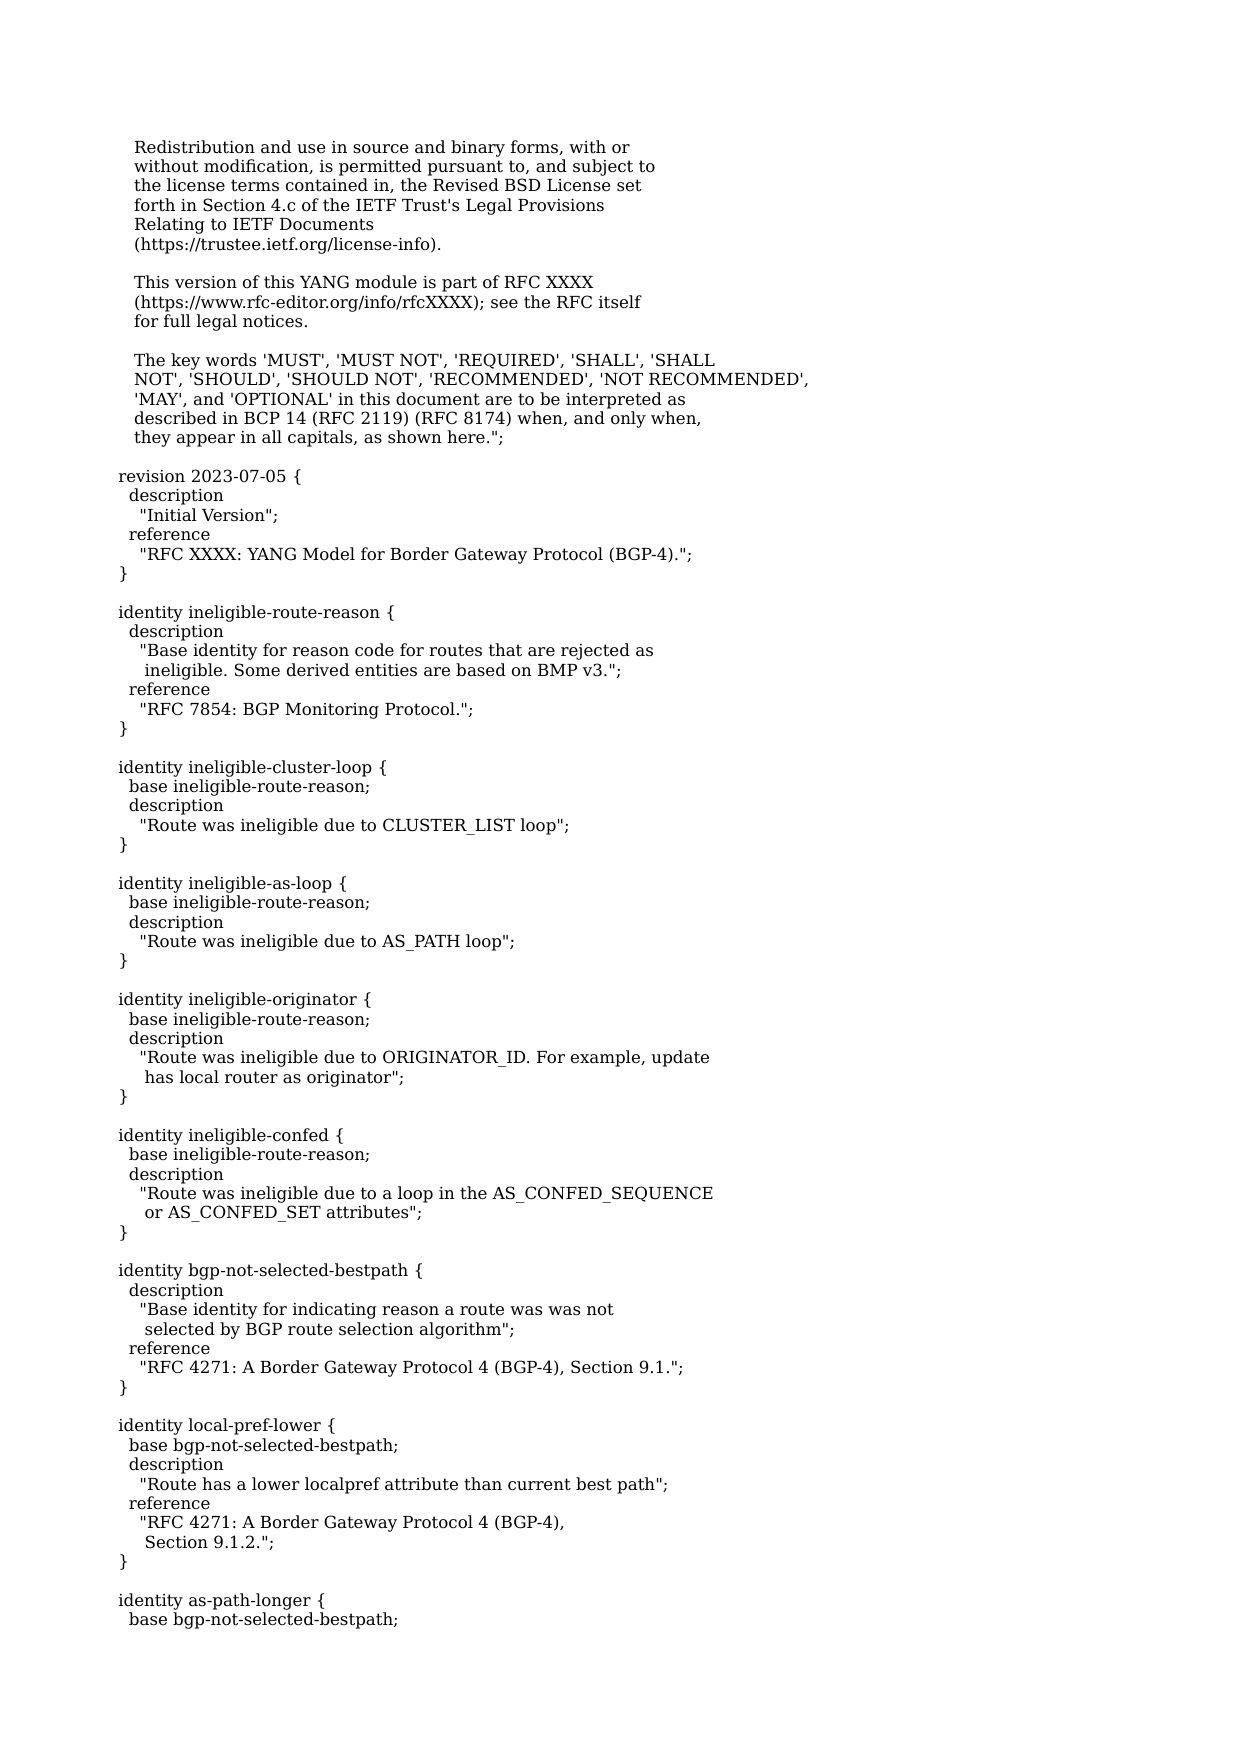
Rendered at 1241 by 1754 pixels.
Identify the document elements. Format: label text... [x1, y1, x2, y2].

text description [118, 1164, 1122, 1184]
text reference [118, 525, 1122, 544]
text "Base identity for reason code for routes that are rejected as [118, 641, 1122, 661]
text base bgp-not-selected-bestpath; [118, 1436, 1122, 1455]
text "Route was ineligible due to ORIGINATOR_ID. For example, update [118, 1048, 1122, 1067]
text described in BCP 14 (RFC 2119) (RFC 8174) when, and only when, [118, 409, 1122, 428]
text This version of this YANG module is part of RFC XXXX [118, 273, 1122, 292]
text description [118, 1281, 1122, 1300]
text 'MAY', and 'OPTIONAL' in this document are to be interpreted as [118, 389, 1122, 409]
text for full legal notices. [118, 312, 1122, 331]
text identity ineligible-confed { [118, 1126, 1122, 1145]
text selected by BGP route selection algorithm"; [118, 1319, 1122, 1339]
text base bgp-not-selected-bestpath; [118, 1610, 1122, 1629]
text } [118, 564, 1122, 583]
text base ineligible-route-reason; [118, 1009, 1122, 1029]
text revision 2023-07-05 { [118, 467, 1122, 486]
text Redistribution and use in source and binary forms, with or [118, 137, 1122, 157]
text identity ineligible-originator { [118, 990, 1122, 1009]
text identity ineligible-as-loop { [118, 874, 1122, 893]
text ineligible. Some derived entities are based on BMP v3."; [118, 661, 1122, 680]
text "Route was ineligible due to AS_PATH loop"; [118, 932, 1122, 951]
text description [118, 796, 1122, 816]
text description [118, 486, 1122, 506]
text or AS_CONFED_SET attributes"; [118, 1203, 1122, 1222]
text "RFC XXXX: YANG Model for Border Gateway Protocol (BGP-4)."; [118, 544, 1122, 564]
text NOT', 'SHOULD', 'SHOULD NOT', 'RECOMMENDED', 'NOT RECOMMENDED', [118, 370, 1122, 389]
text identity bgp-not-selected-bestpath { [118, 1261, 1122, 1281]
text identity ineligible-route-reason { [118, 602, 1122, 622]
text "RFC 7854: BGP Monitoring Protocol."; [118, 699, 1122, 719]
text The key words 'MUST', 'MUST NOT', 'REQUIRED', 'SHALL', 'SHALL [118, 351, 1122, 370]
text "Route was ineligible due to a loop in the AS_CONFED_SEQUENCE [118, 1184, 1122, 1203]
text description [118, 1455, 1122, 1474]
text without modification, is permitted pursuant to, and subject to [118, 157, 1122, 176]
text } [118, 835, 1122, 854]
text "Initial Version"; [118, 506, 1122, 525]
text forth in Section 4.c of the IETF Trust's Legal Provisions [118, 196, 1122, 215]
text "Route was ineligible due to CLUSTER_LIST loop"; [118, 816, 1122, 835]
text } [118, 1377, 1122, 1397]
text (https://www.rfc-editor.org/info/rfcXXXX); see the RFC itself [118, 292, 1122, 312]
text } [118, 1552, 1122, 1571]
text base ineligible-route-reason; [118, 893, 1122, 912]
text identity ineligible-cluster-loop { [118, 757, 1122, 777]
text "RFC 4271: A Border Gateway Protocol 4 (BGP-4), Section 9.1."; [118, 1358, 1122, 1377]
text Relating to IETF Documents [118, 215, 1122, 234]
text "Route has a lower localpref attribute than current best path"; [118, 1474, 1122, 1494]
text description [118, 912, 1122, 932]
text } [118, 1087, 1122, 1106]
text Section 9.1.2."; [118, 1532, 1122, 1552]
text the license terms contained in, the Revised BSD License set [118, 176, 1122, 196]
text } [118, 719, 1122, 738]
text "Base identity for indicating reason a route was was not [118, 1300, 1122, 1319]
text base ineligible-route-reason; [118, 1145, 1122, 1164]
text reference [118, 680, 1122, 699]
text description [118, 622, 1122, 641]
text identity as-path-longer { [118, 1591, 1122, 1610]
text they appear in all capitals, as shown here."; [118, 428, 1122, 447]
text identity local-pref-lower { [118, 1416, 1122, 1436]
text } [118, 1222, 1122, 1242]
text base ineligible-route-reason; [118, 777, 1122, 796]
text has local router as originator"; [118, 1067, 1122, 1087]
text "RFC 4271: A Border Gateway Protocol 4 (BGP-4), [118, 1513, 1122, 1532]
text description [118, 1029, 1122, 1048]
text reference [118, 1339, 1122, 1358]
text reference [118, 1494, 1122, 1513]
text (https://trustee.ietf.org/license-info). [118, 234, 1122, 254]
text } [118, 951, 1122, 971]
